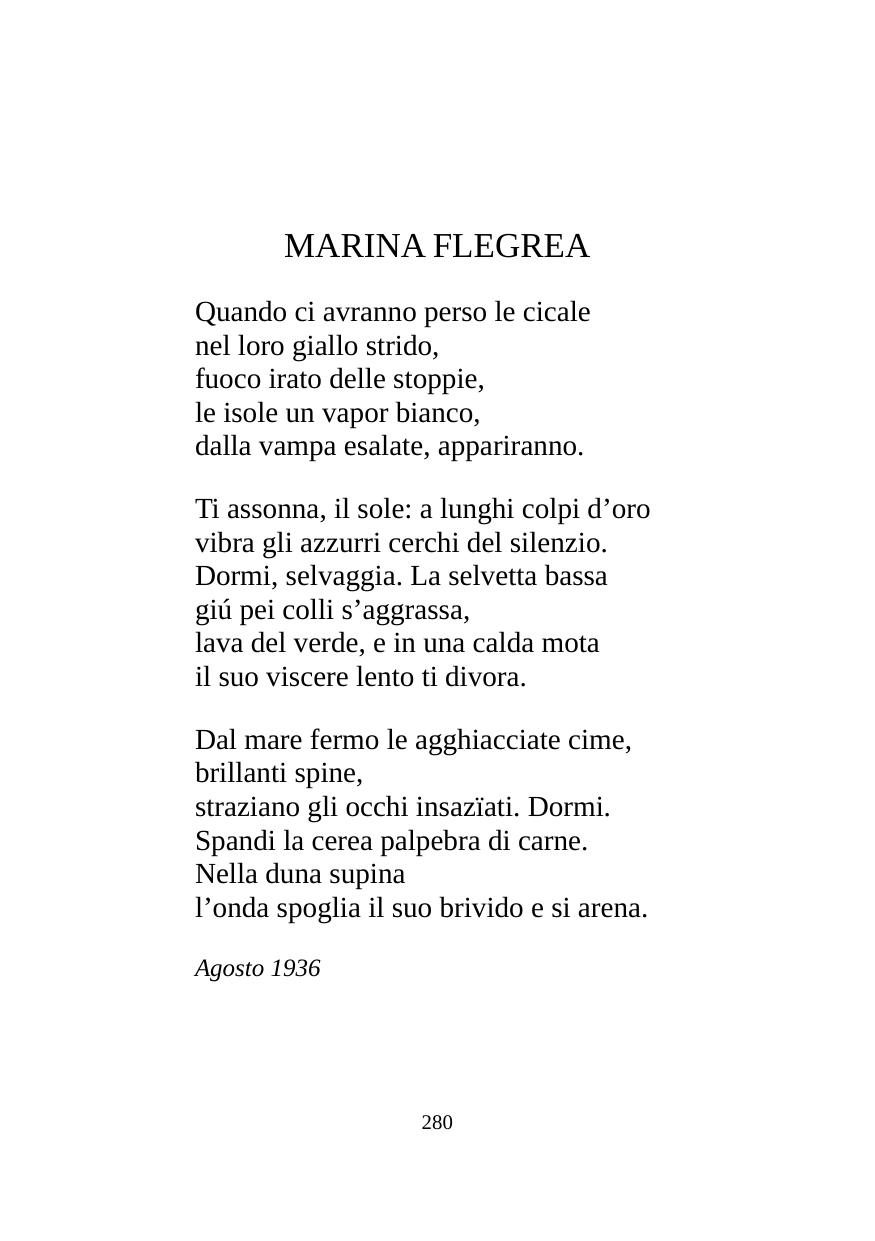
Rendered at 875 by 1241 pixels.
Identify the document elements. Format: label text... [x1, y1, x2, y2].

text Agosto 1936 [195, 953, 768, 981]
text Dal mare fermo le agghiacciate cime, brillanti spine, straziano gli occhi insazïati. Dormi. Spandi la cerea palpebra di carne. Nella duna supina l’onda spoglia il suo brivido e si arena. [195, 722, 768, 923]
text Ti assonna, il sole: a lunghi colpi d’oro vibra gli azzurri cerchi del silenzio. Dormi, selvaggia. La selvetta bassa giú pei colli s’aggrassa, lava del verde, e in una calda mota il suo viscere lento ti divora. [195, 491, 768, 692]
subtitle MARINA FLEGREA [106, 224, 768, 264]
text Quando ci avranno perso le cicale nel loro giallo strido, fuoco irato delle stoppie, le isole un vapor bianco, dalla vampa esalate, appariranno. [195, 294, 768, 462]
